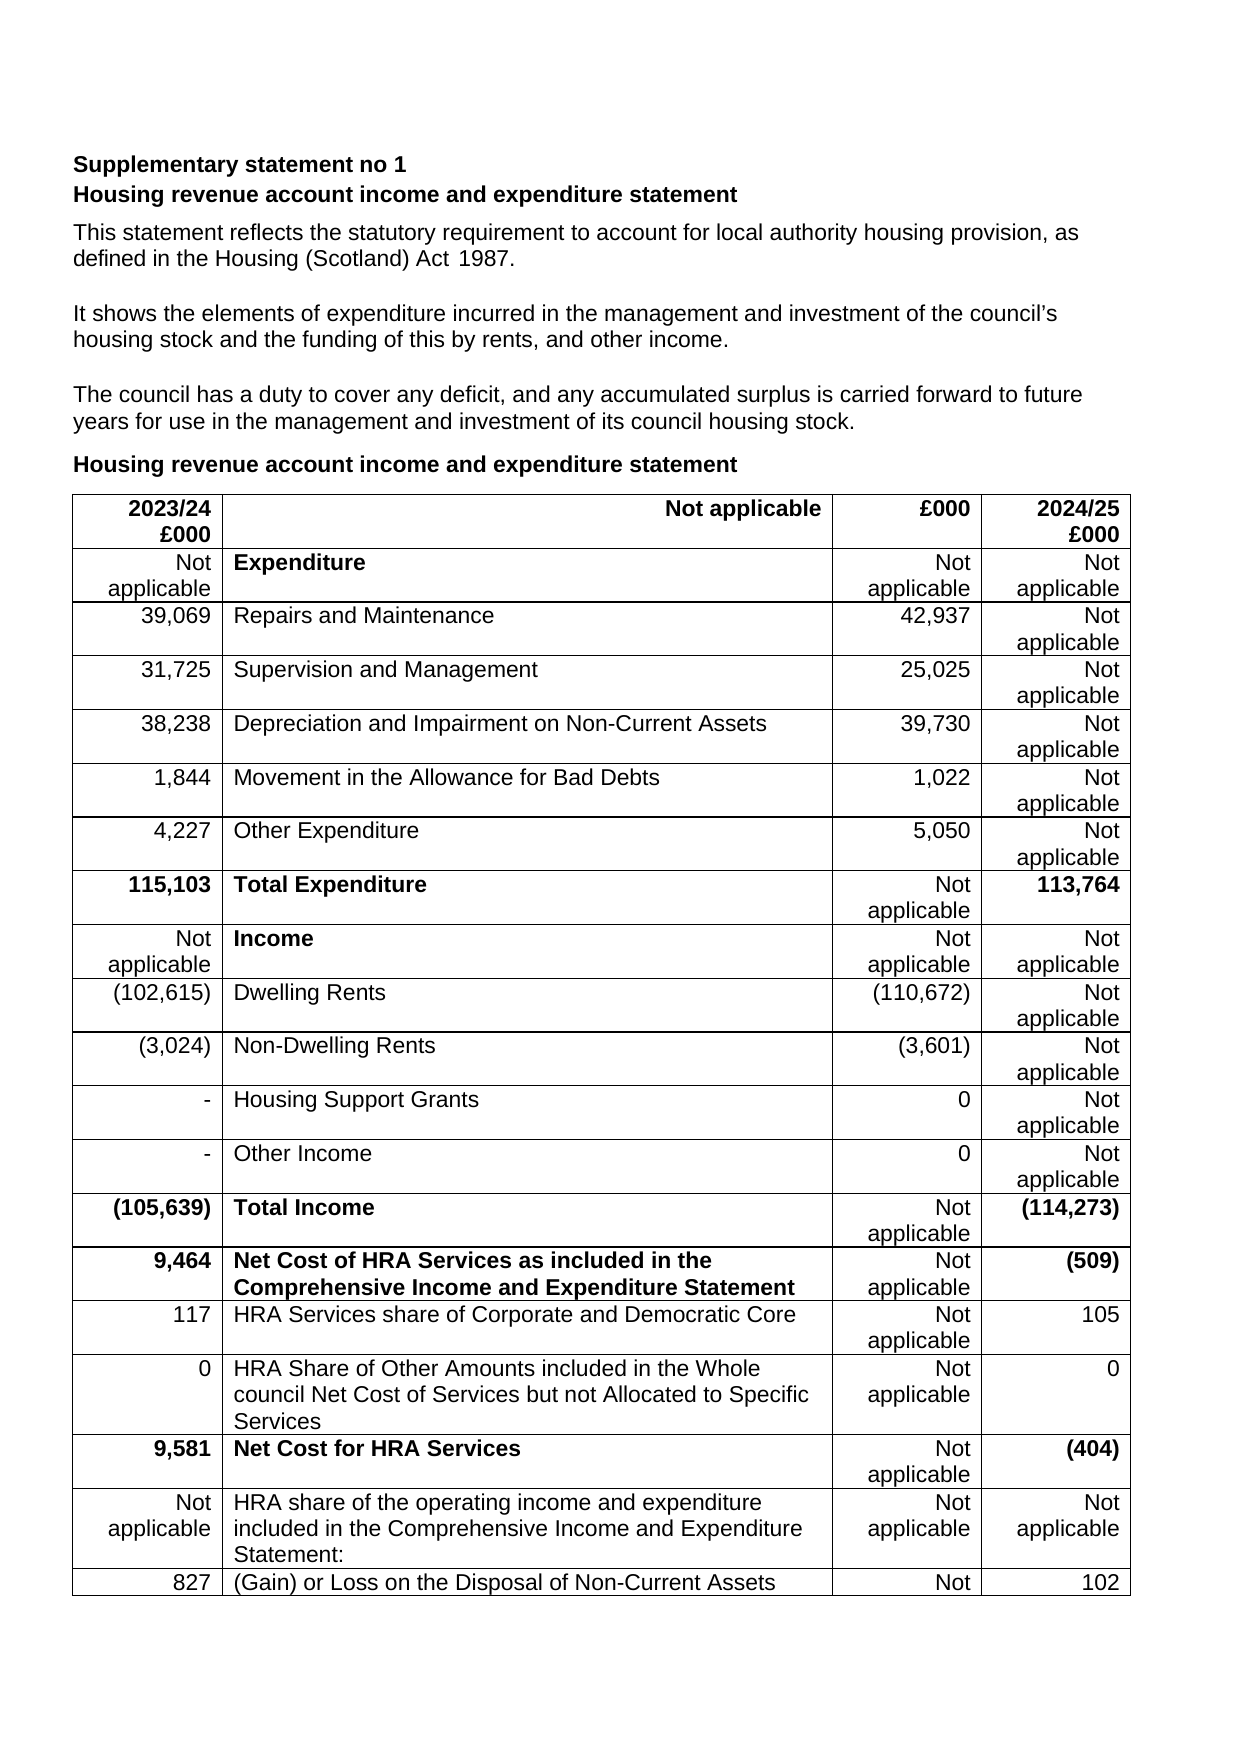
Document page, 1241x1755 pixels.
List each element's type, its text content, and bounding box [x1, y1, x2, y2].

table_cell Other Income [223, 1140, 832, 1193]
subtitle Supplementary statement no 1 [73, 151, 1163, 177]
table_cell Supervision and Management [223, 656, 832, 709]
table_cell 9,464 [73, 1248, 222, 1300]
table_cell Not applicable [982, 925, 1130, 978]
table_cell (105,639) [73, 1194, 222, 1246]
table_cell Income [223, 925, 832, 978]
table_cell 25,025 [833, 656, 981, 709]
table_cell Not applicable [982, 603, 1130, 655]
table_cell (3,024) [73, 1033, 222, 1085]
table_cell 38,238 [73, 710, 222, 763]
table_cell Expenditure [223, 549, 832, 601]
table_cell - [73, 1086, 222, 1139]
table_cell Not applicable [982, 979, 1130, 1031]
table_cell - [73, 1140, 222, 1193]
table_cell (114,273) [982, 1194, 1130, 1246]
table_cell Not applicable [982, 764, 1130, 816]
table_cell 0 [73, 1355, 222, 1434]
text It shows the elements of expenditure incurred in the management and investment of the council’s housing stock and the funding of this by rents, and other income. [73, 300, 1092, 353]
table_cell HRA share of the operating income and expenditure included in the Comprehensive Income and Expenditure Statement: [223, 1489, 832, 1568]
table_cell Not applicable [833, 1301, 981, 1354]
table_cell Net Cost for HRA Services [223, 1435, 832, 1488]
table_cell Not applicable [833, 1489, 981, 1568]
table_cell 42,937 [833, 603, 981, 655]
table_cell Depreciation and Impairment on Non-Current Assets [223, 710, 832, 763]
table_cell Not applicable [73, 1489, 222, 1568]
table_cell Not applicable [73, 549, 222, 601]
table_cell 0 [833, 1140, 981, 1193]
table_cell 115,103 [73, 871, 222, 924]
table_cell (3,601) [833, 1033, 981, 1085]
table_cell Not applicable [982, 549, 1130, 601]
table_cell Not applicable [982, 1489, 1130, 1568]
table_cell 39,730 [833, 710, 981, 763]
table_cell Not applicable [982, 818, 1130, 870]
table_cell (509) [982, 1248, 1130, 1300]
table_cell HRA Services share of Corporate and Democratic Core [223, 1301, 832, 1354]
table_cell Movement in the Allowance for Bad Debts [223, 764, 832, 816]
table_cell 1,844 [73, 764, 222, 816]
table_cell 113,764 [982, 871, 1130, 924]
table_cell 105 [982, 1301, 1130, 1354]
table_cell 0 [833, 1086, 981, 1139]
table_cell Not applicable [982, 710, 1130, 763]
table_cell Not applicable [982, 1140, 1130, 1193]
table_header £000 [833, 495, 981, 548]
table_cell HRA Share of Other Amounts included in the Whole council Net Cost of Services but not Allocated to Specific Services [223, 1355, 832, 1434]
table_cell (110,672) [833, 979, 981, 1031]
text This statement reflects the statutory requirement to account for local authority housing provision, as defined in the Housing (Scotland) Act 1987. [73, 219, 1092, 272]
table_cell Not applicable [73, 925, 222, 978]
table_cell Not applicable [833, 1248, 981, 1300]
table_header Not applicable [223, 495, 832, 548]
table_cell 117 [73, 1301, 222, 1354]
table_cell 9,581 [73, 1435, 222, 1488]
table_cell Non-Dwelling Rents [223, 1033, 832, 1085]
table_cell 1,022 [833, 764, 981, 816]
table_cell (102,615) [73, 979, 222, 1031]
table_cell 102 [982, 1569, 1130, 1595]
table_cell 39,069 [73, 603, 222, 655]
table_cell Not applicable [982, 656, 1130, 709]
table_cell Total Expenditure [223, 871, 832, 924]
table_cell Not applicable [833, 1355, 981, 1434]
table_cell Not [833, 1569, 981, 1595]
table_cell Not applicable [833, 1194, 981, 1246]
table_cell Not applicable [833, 925, 981, 978]
table_cell Dwelling Rents [223, 979, 832, 1031]
table_cell Total Income [223, 1194, 832, 1246]
table_cell 0 [982, 1355, 1130, 1434]
table_cell Not applicable [833, 549, 981, 601]
table_cell Not applicable [982, 1033, 1130, 1085]
table_cell (404) [982, 1435, 1130, 1488]
table_header 2024/25 £000 [982, 495, 1130, 548]
table_cell Repairs and Maintenance [223, 603, 832, 655]
table_header 2023/24 £000 [73, 495, 222, 548]
text Housing revenue account income and expenditure statement [73, 451, 1136, 477]
table_cell Housing Support Grants [223, 1086, 832, 1139]
table_cell 4,227 [73, 818, 222, 870]
table_cell Not applicable [982, 1086, 1130, 1139]
table_cell Not applicable [833, 1435, 981, 1488]
table_cell 31,725 [73, 656, 222, 709]
table_cell 827 [73, 1569, 222, 1595]
table_cell Not applicable [833, 871, 981, 924]
table_cell 5,050 [833, 818, 981, 870]
table_cell Other Expenditure [223, 818, 832, 870]
table_cell (Gain) or Loss on the Disposal of Non-Current Assets [223, 1569, 832, 1595]
table_cell Net Cost of HRA Services as included in the Comprehensive Income and Expenditure Statement [223, 1248, 832, 1300]
text The council has a duty to cover any deficit, and any accumulated surplus is carried forward to future years for use in the management and investment of its council housing stock. [73, 381, 1092, 434]
subtitle Housing revenue account income and expenditure statement [73, 181, 1163, 208]
